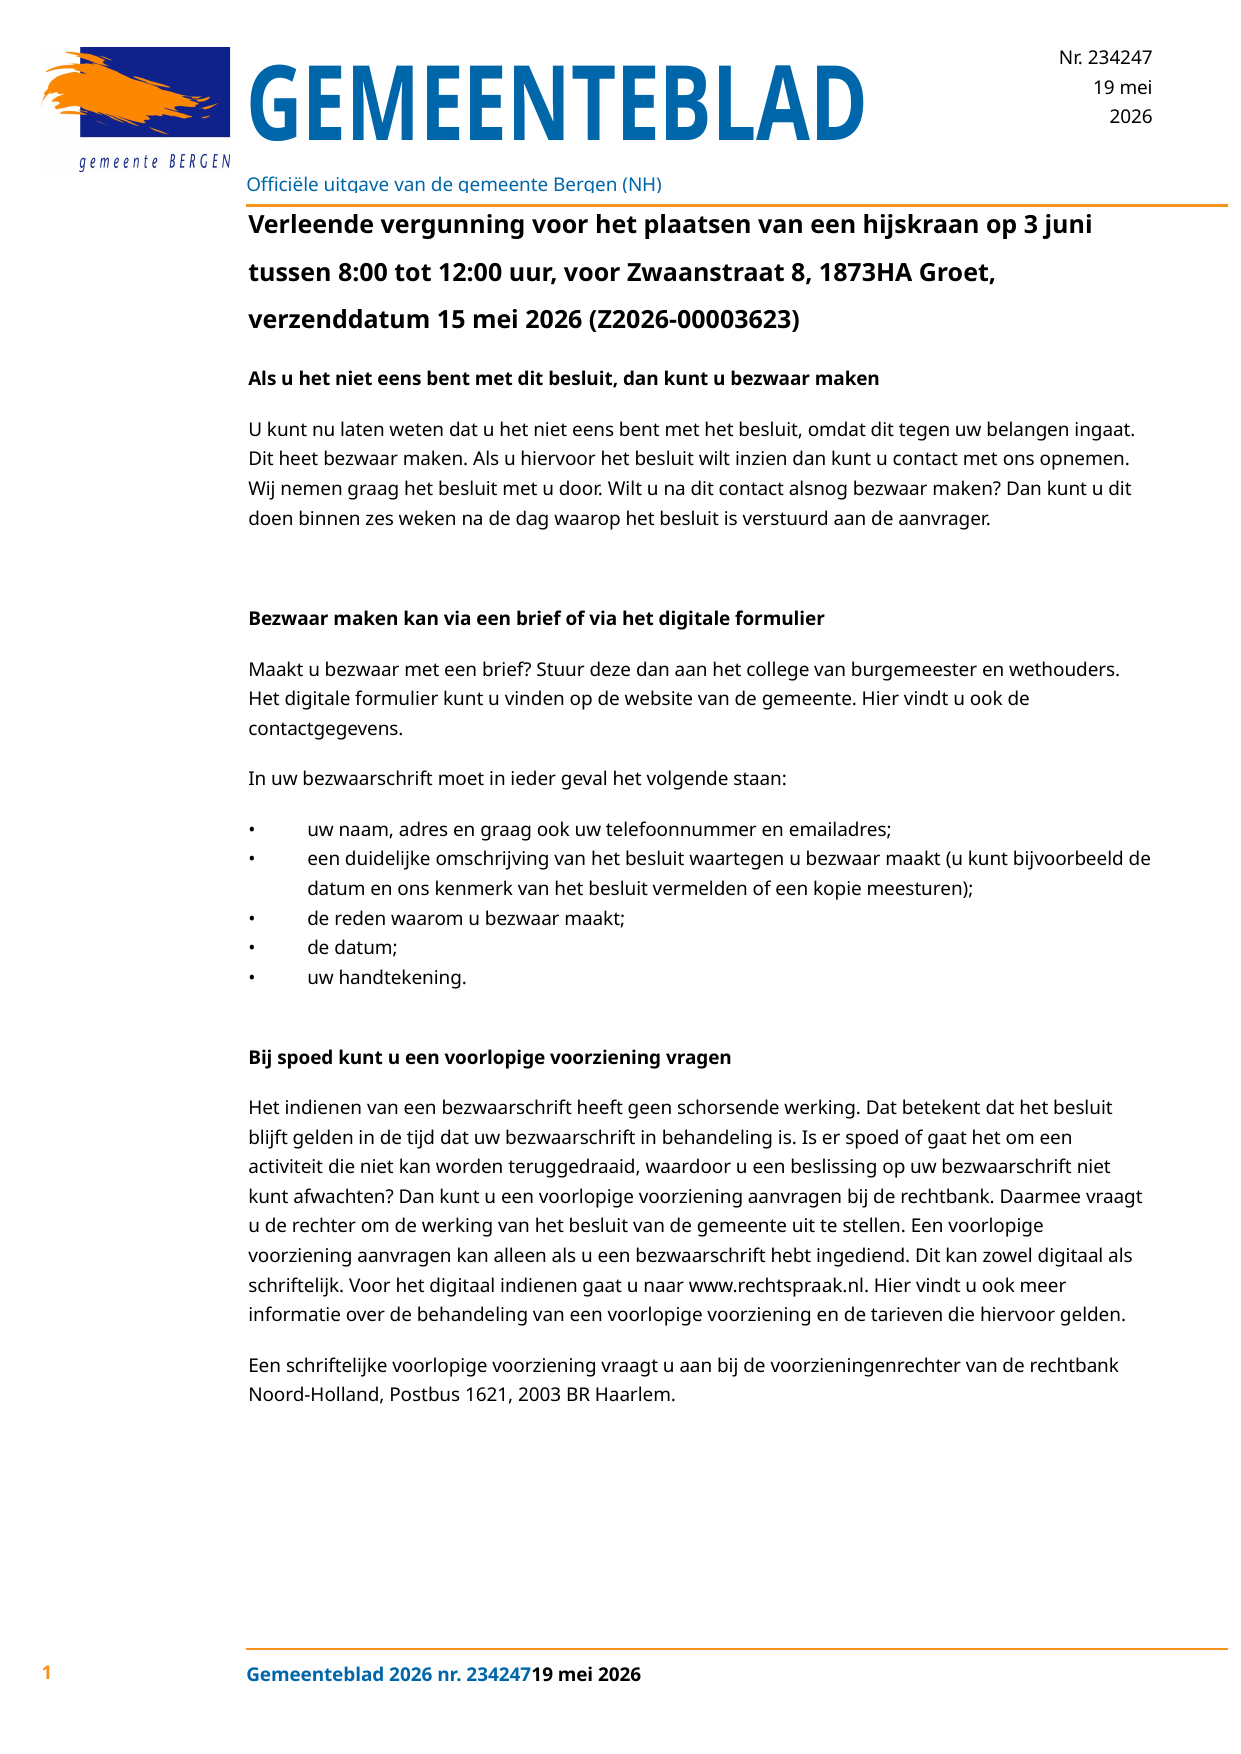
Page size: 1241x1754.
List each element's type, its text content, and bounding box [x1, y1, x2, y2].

text Als u het niet eens bent met dit besluit, dan kunt u bezwaar maken [248, 366, 1152, 391]
text Een schriftelijke voorlopige voorziening vraagt u aan bij de voorzieningenrechter van de rechtbank Noord-Holland, Postbus 1621, 2003 BR Haarlem. [248, 1352, 1152, 1407]
list uw handtekening. [248, 964, 1152, 989]
text U kunt nu laten weten dat u het niet eens bent met het besluit, omdat dit tegen uw belangen ingaat. Dit heet bezwaar maken. Als u hiervoor het besluit wilt inzien dan kunt u contact met ons opnemen. Wij nemen graag het besluit met u door. Wilt u na dit contact alsnog bezwaar maken? Dan kunt u dit doen binnen zes weken na de dag waarop het besluit is verstuurd aan de aanvrager. [248, 416, 1152, 530]
text Bezwaar maken kan via een brief of via het digitale formulier [248, 606, 1152, 631]
list de datum; [248, 934, 1152, 960]
list een duidelijke omschrijving van het besluit waartegen u bezwaar maakt (u kunt bijvoorbeeld de datum en ons kenmerk van het besluit vermelden of een kopie meesturen); [248, 846, 1152, 901]
picture [41, 47, 231, 172]
text Bij spoed kunt u een voorlopige voorziening vragen [248, 1044, 1152, 1069]
text Het indienen van een bezwaarschrift heeft geen schorsende werking. Dat betekent dat het besluit blijft gelden in de tijd dat uw bezwaarschrift in behandeling is. Is er spoed of gaat het om een activiteit die niet kan worden teruggedraaid, waardoor u een beslissing op uw bezwaarschrift niet kunt afwachten? Dan kunt u een voorlopige voorziening aanvragen bij de rechtbank. Daarmee vraagt u de rechter om de werking van het besluit van de gemeente uit te stellen. Een voorlopige voorziening aanvragen kan alleen als u een bezwaarschrift hebt ingediend. Dit kan zowel digitaal als schriftelijk. Voor het digitaal indienen gaat u naar www.rechtspraak.nl. Hier vindt u ook meer informatie over de behandeling van een voorlopige voorziening en de tarieven die hiervoor gelden. [248, 1094, 1152, 1327]
text Maakt u bezwaar met een brief? Stuur deze dan aan het college van burgemeester en wethouders. Het digitale formulier kunt u vinden op de website van de gemeente. Hier vindt u ook de contactgegevens. [248, 656, 1152, 741]
list de reden waarom u bezwaar maakt; [248, 905, 1152, 930]
list uw naam, adres en graag ook uw telefoonnummer en emailadres; [248, 816, 1152, 842]
text Verleende vergunning voor het plaatsen van een hijskraan op 3 juni tussen 8:00 tot 12:00 uur, voor Zwaanstraat 8, 1873HA Groet, verzenddatum 15 mei 2026 (Z2026-00003623) [248, 207, 1152, 336]
text In uw bezwaarschrift moet in ieder geval het volgende staan: [248, 766, 1152, 791]
